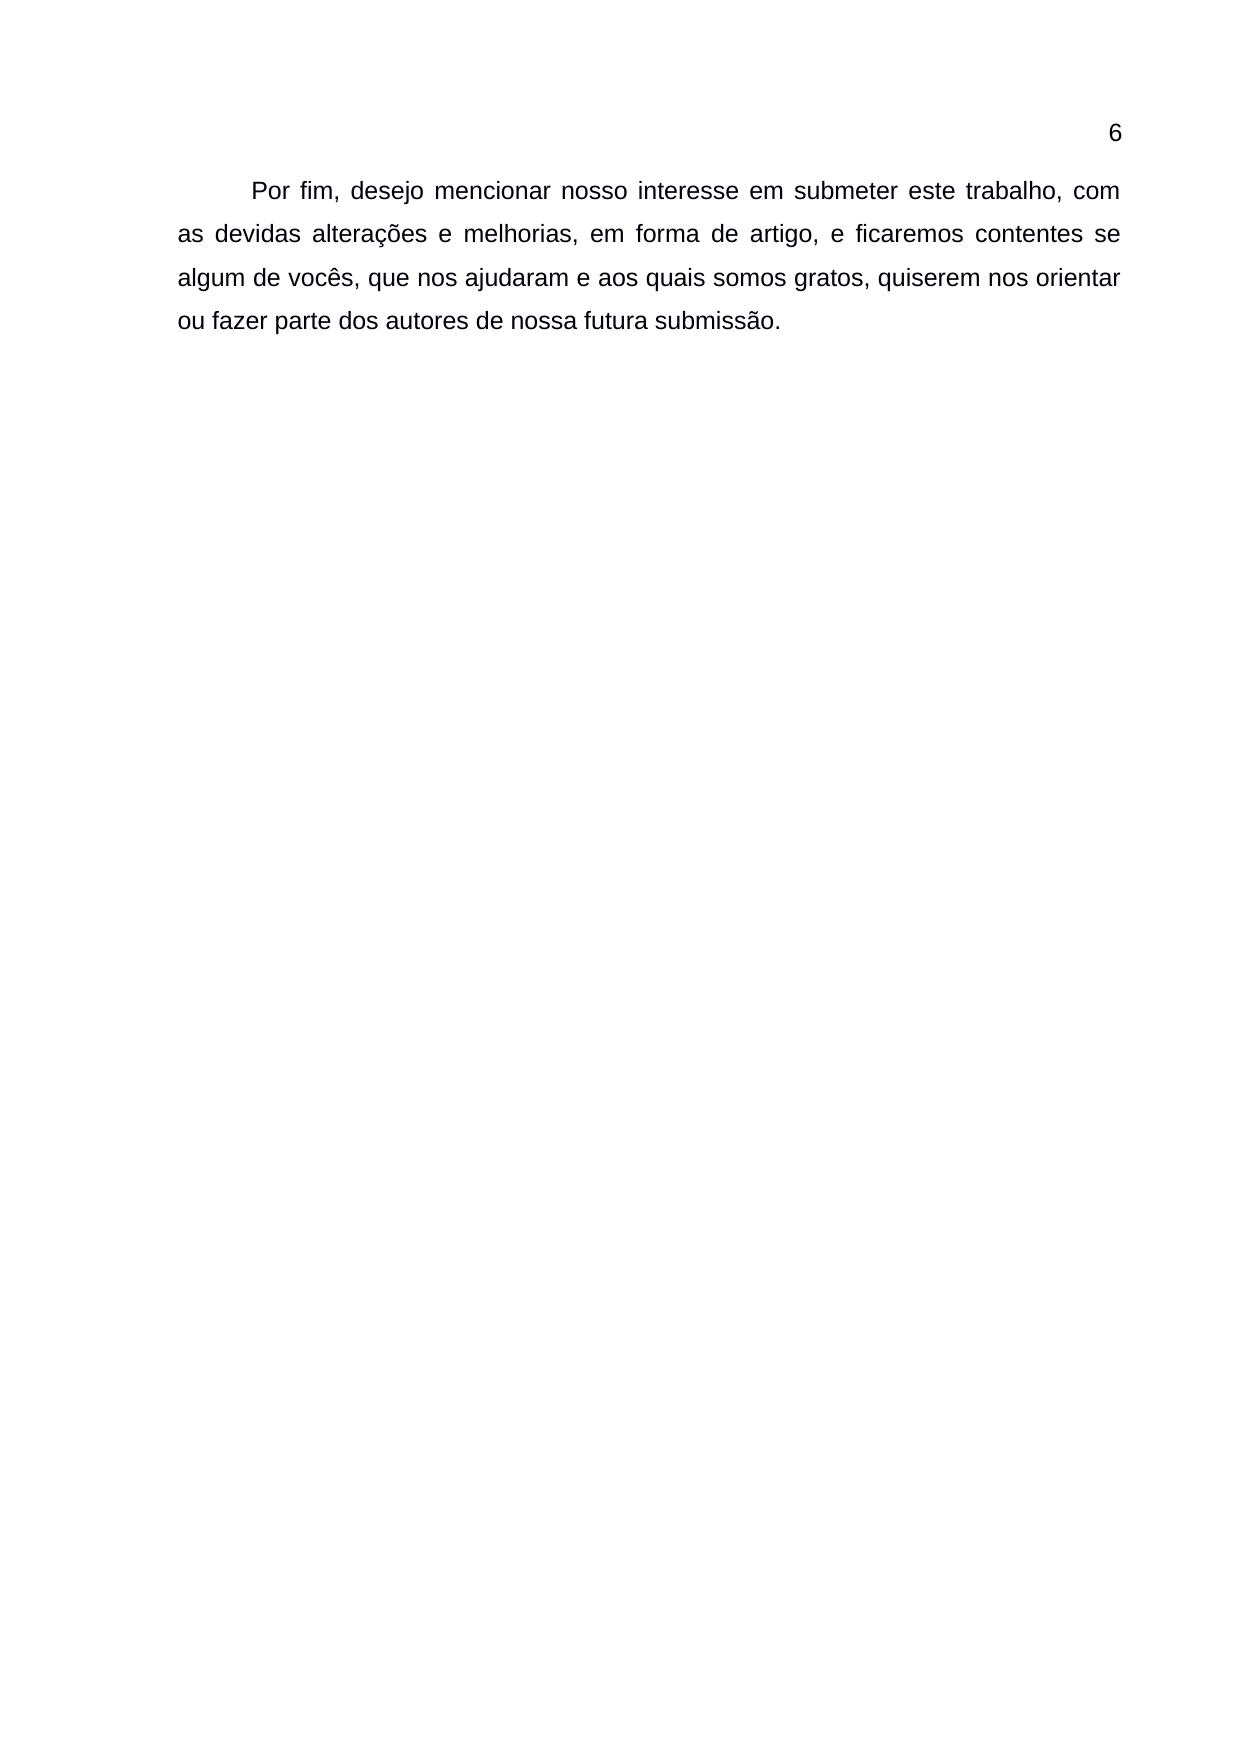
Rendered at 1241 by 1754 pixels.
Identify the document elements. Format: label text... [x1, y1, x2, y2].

text Por fim, desejo mencionar nosso interesse em submeter este trabalho, com as devidas alterações e melhorias, em forma de artigo, e ficaremos contentes se algum de vocês, que nos ajudaram e aos quais somos gratos, quiserem nos orientar ou fazer parte dos autores de nossa futura submissão. [177, 176, 1122, 334]
